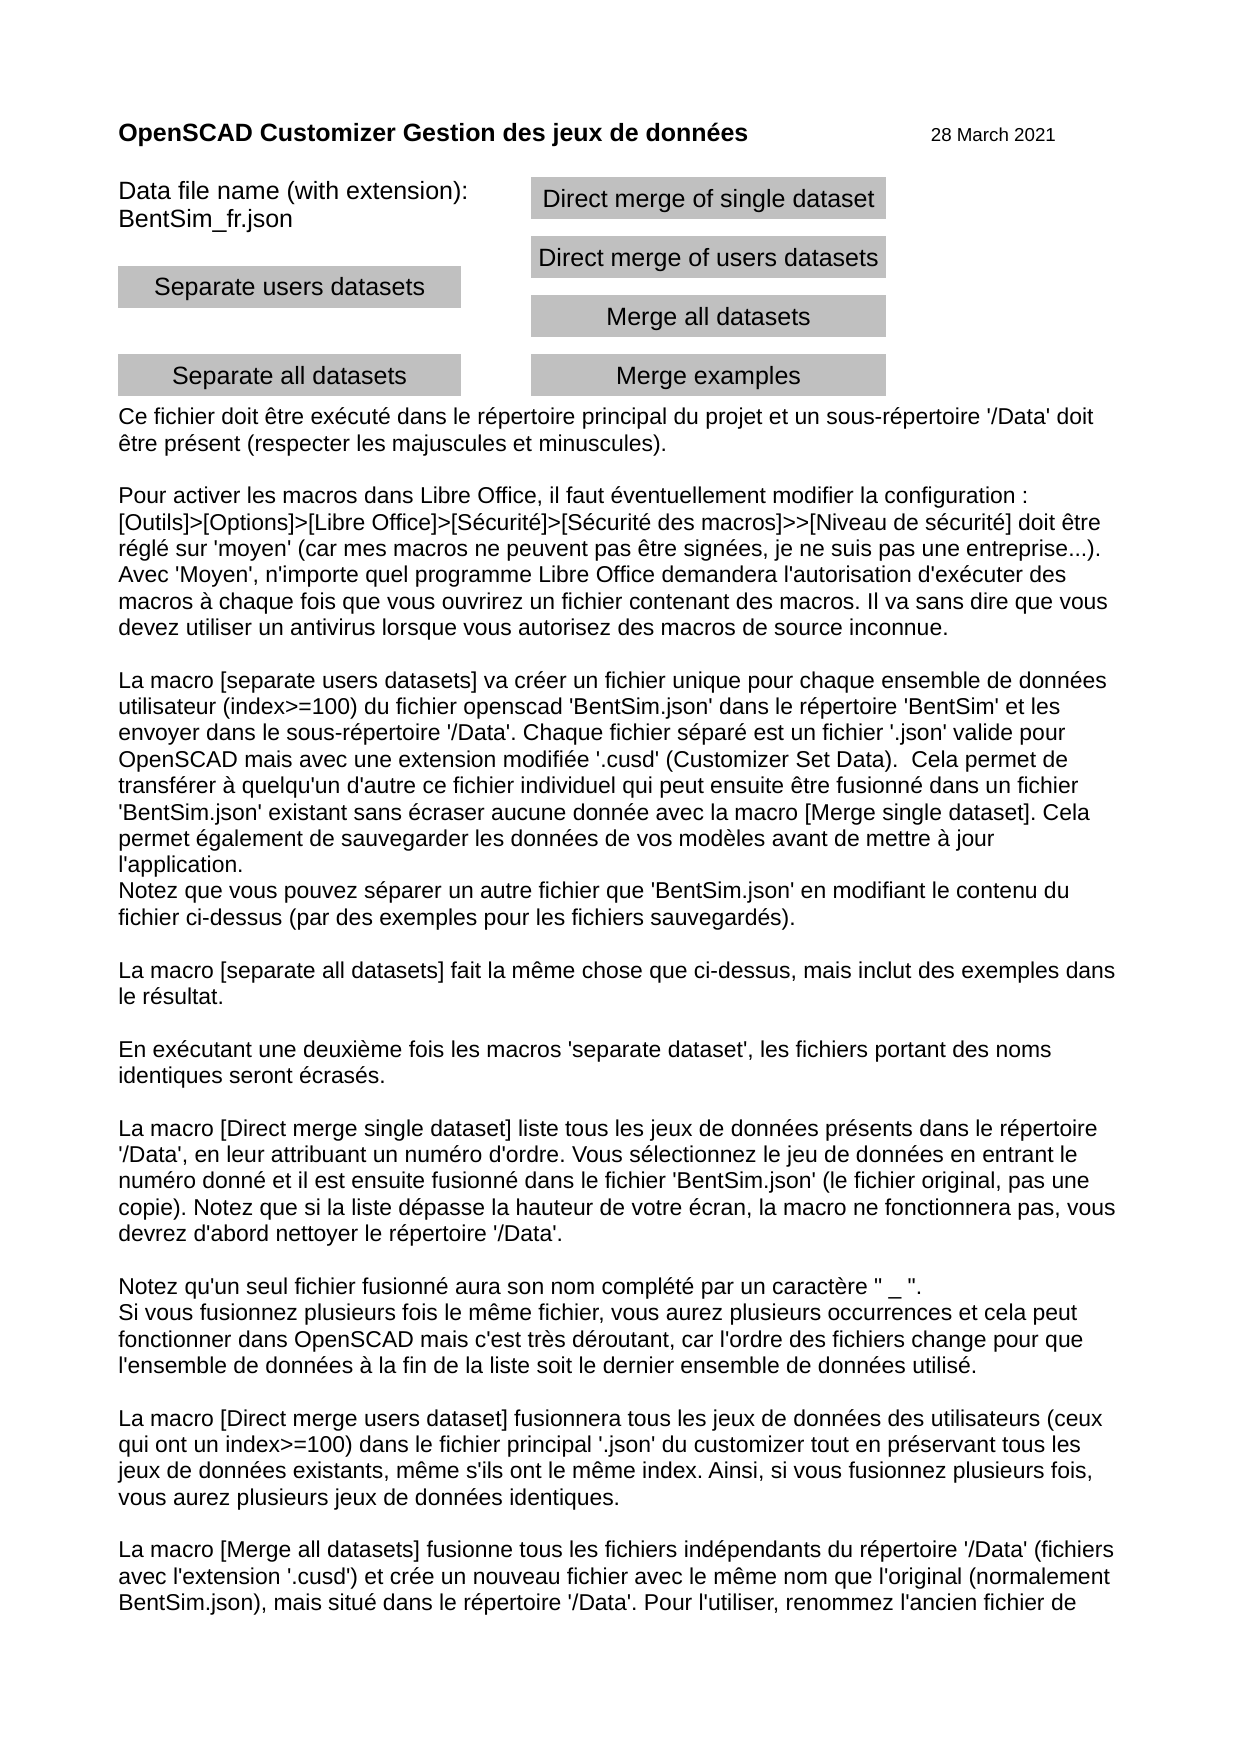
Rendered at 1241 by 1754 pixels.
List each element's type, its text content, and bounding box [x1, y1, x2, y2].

text BentSim_fr.json [118, 204, 1122, 233]
text Data file name (with extension): [118, 176, 1122, 204]
text OpenSCAD Customizer Gestion des jeux de données 28 March 2021 [118, 118, 1122, 147]
text Ce fichier doit être exécuté dans le répertoire principal du projet et un sous-répertoire '/Data' doit être présent (respecter les majuscules et minuscules). Pour activer les macros dans Libre Office, il faut éventuellement modifier la configuration : [Outils]>[Options]>[Libre Office]>[Sécurité]>[Sécurité des macros]>>[Niveau de sécurité] doit être réglé sur 'moyen' (car mes macros ne peuvent pas être signées, je ne suis pas une entreprise...). Avec 'Moyen', n'importe quel programme Libre Office demandera l'autorisation d'exécuter des macros à chaque fois que vous ouvrirez un fichier contenant des macros. Il va sans dire que vous devez utiliser un antivirus lorsque vous autorisez des macros de source inconnue. La macro [separate users datasets] va créer un fichier unique pour chaque ensemble de données utilisateur (index>=100) du fichier openscad 'BentSim.json' dans le répertoire 'BentSim' et les envoyer dans le sous-répertoire '/Data'. Chaque fichier séparé est un fichier '.json' valide pour OpenSCAD mais avec une extension modifiée '.cusd' (Customizer Set Data). Cela permet de transférer à quelqu'un d'autre ce fichier individuel qui peut ensuite être fusionné dans un fichier 'BentSim.json' existant sans écraser aucune donnée avec la macro [Merge single dataset]. Cela permet également de sauvegarder les données de vos modèles avant de mettre à jour l'application. Notez que vous pouvez séparer un autre fichier que 'BentSim.json' en modifiant le contenu du fichier ci-dessus (par des exemples pour les fichiers sauvegardés). La macro [separate all datasets] fait la même chose que ci-dessus, mais inclut des exemples dans le résultat. En exécutant une deuxième fois les macros 'separate dataset', les fichiers portant des noms identiques seront écrasés. La macro [Direct merge single dataset] liste tous les jeux de données présents dans le répertoire '/Data', en leur attribuant un numéro d'ordre. Vous sélectionnez le jeu de données en entrant le numéro donné et il est ensuite fusionné dans le fichier 'BentSim.json' (le fichier original, pas une copie). Notez que si la liste dépasse la hauteur de votre écran, la macro ne fonctionnera pas, vous devrez d'abord nettoyer le répertoire '/Data'. Notez qu'un seul fichier fusionné aura son nom complété par un caractère " _ ". Si vous fusionnez plusieurs fois le même fichier, vous aurez plusieurs occurrences et cela peut fonctionner dans OpenSCAD mais c'est très déroutant, car l'ordre des fichiers change pour que l'ensemble de données à la fin de la liste soit le dernier ensemble de données utilisé. La macro [Direct merge users dataset] fusionnera tous les jeux de données des utilisateurs (ceux qui ont un index>=100) dans le fichier principal '.json' du customizer tout en préservant tous les jeux de données existants, même s'ils ont le même index. Ainsi, si vous fusionnez plusieurs fois, vous aurez plusieurs jeux de données identiques. La macro [Merge all datasets] fusionne tous les fichiers indépendants du répertoire '/Data' (fichiers avec l'extension '.cusd') et crée un nouveau fichier avec le même nom que l'original (normalement BentSim.json), mais situé dans le répertoire '/Data'. Pour l'utiliser, renommez l'ancien fichier de [118, 403, 1122, 1615]
